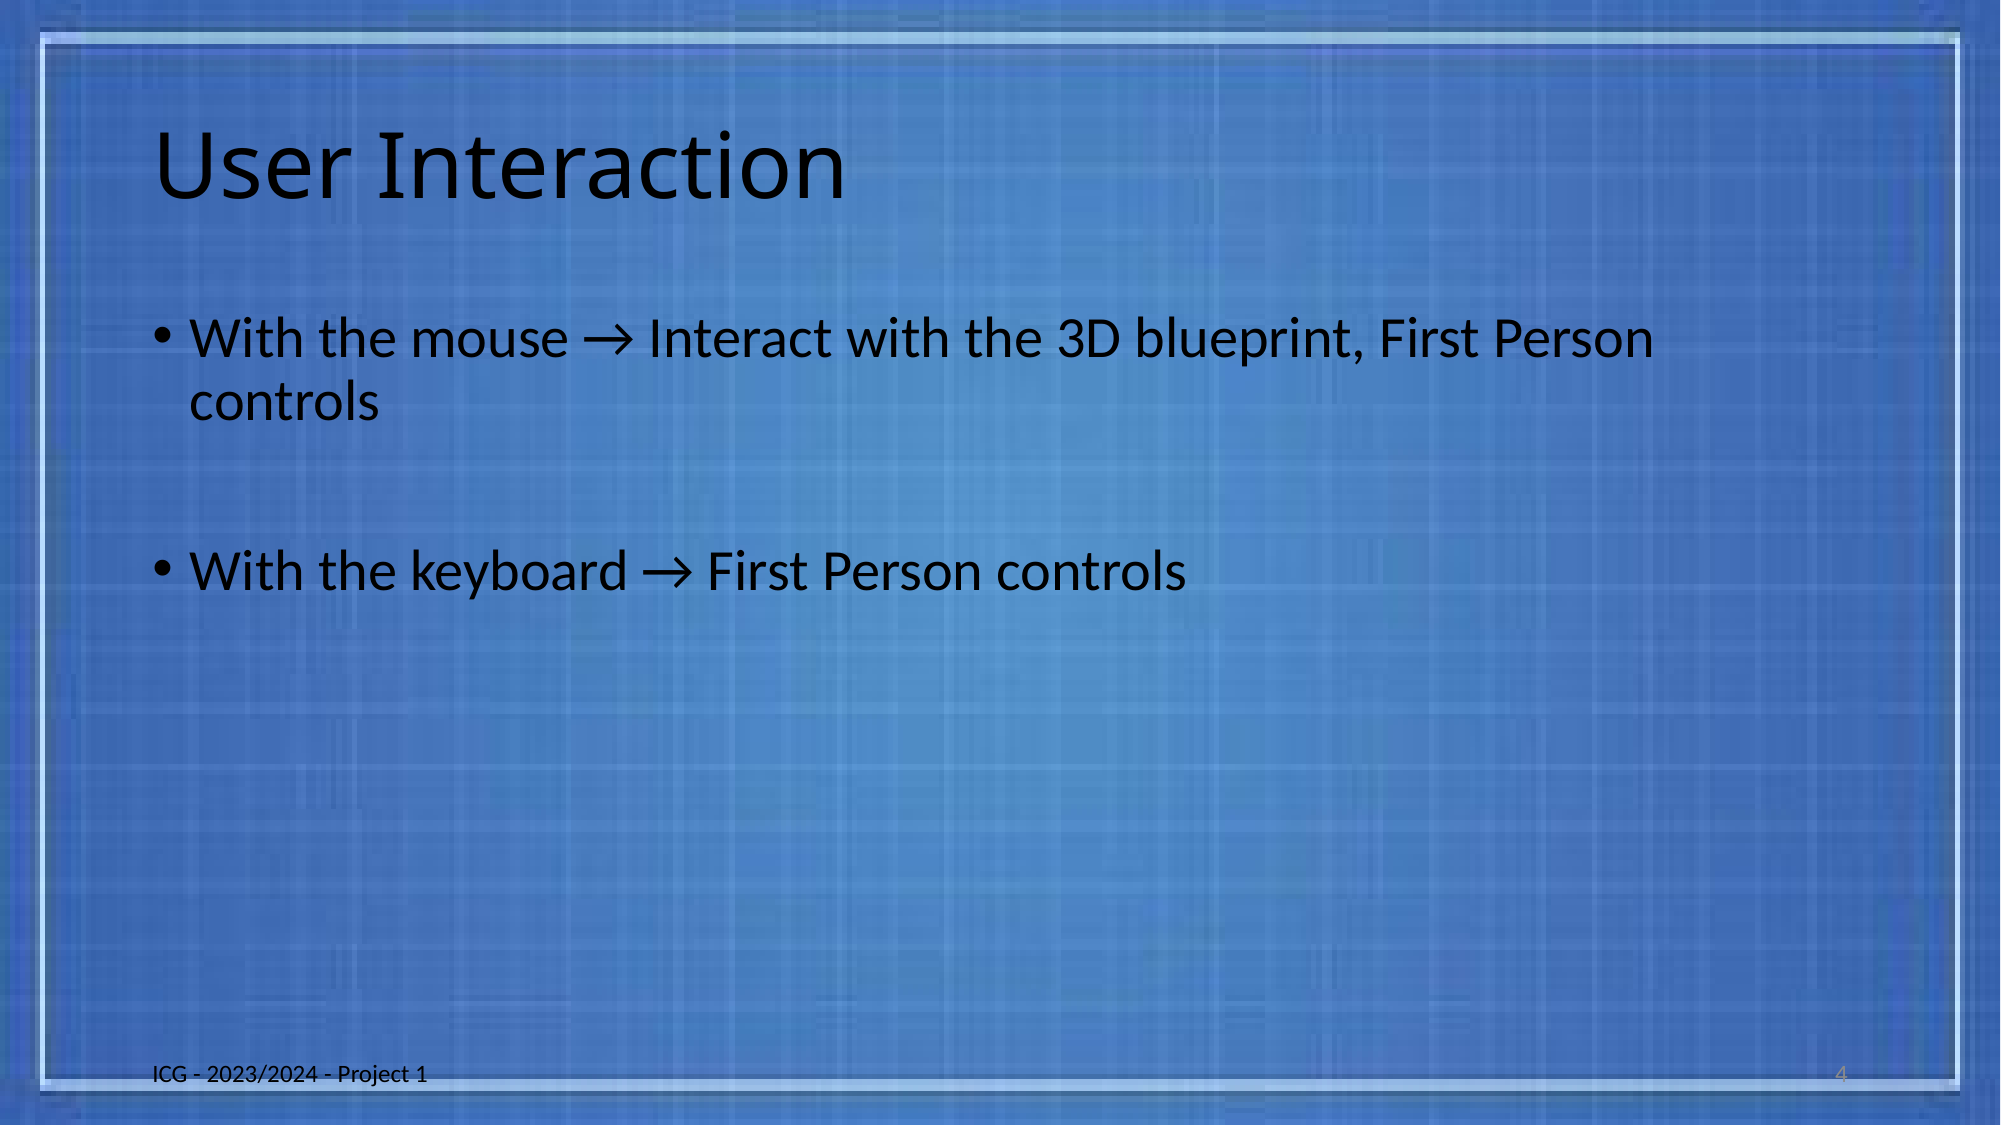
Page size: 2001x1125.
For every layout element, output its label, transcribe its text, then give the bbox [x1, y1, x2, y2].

picture [0, 0, 2001, 1125]
title User Interaction [137, 59, 1863, 278]
list With the mouse → Interact with the 3D blueprint, First Person controls With the keyboard → First Person controls [137, 299, 1863, 1014]
slide_number ICG - 2023/2024 - Project 1 [137, 1042, 588, 1103]
